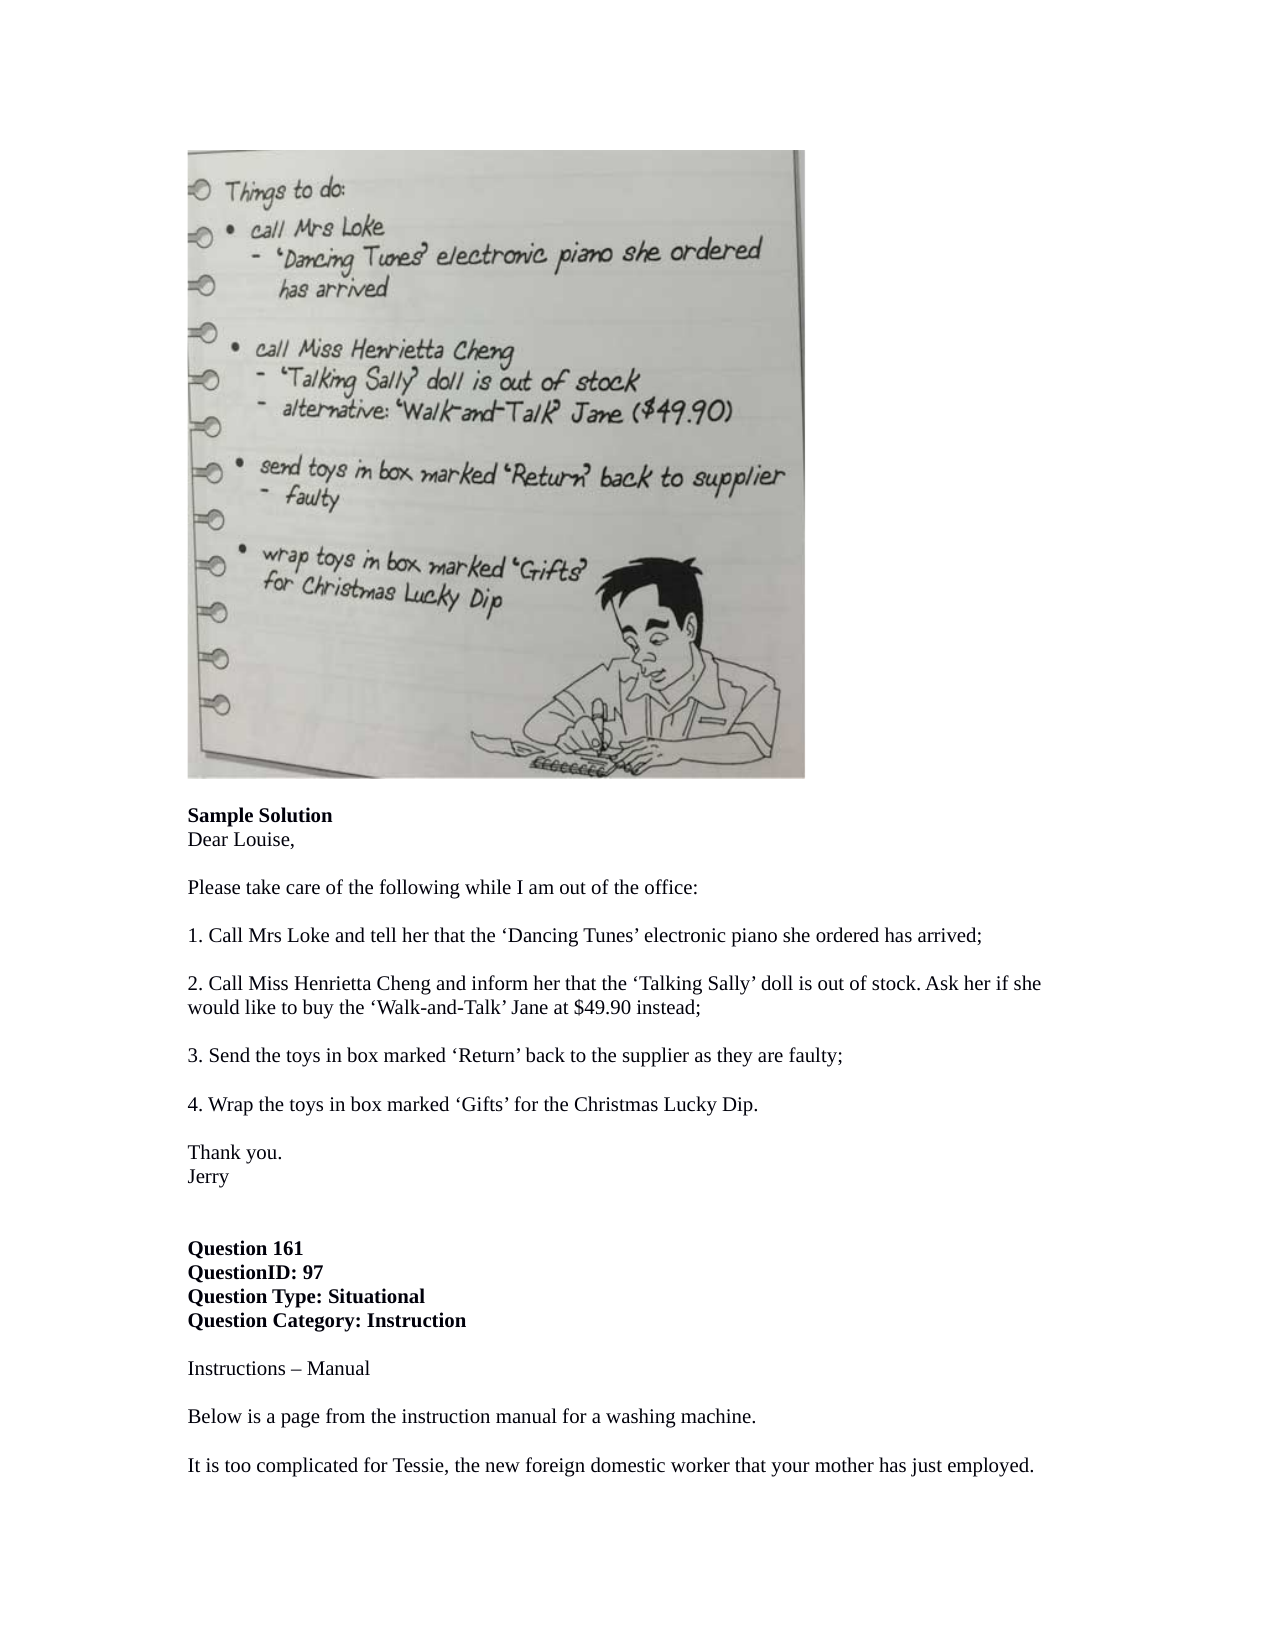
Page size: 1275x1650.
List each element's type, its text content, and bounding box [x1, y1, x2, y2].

text 1. Call Mrs Loke and tell her that the ‘Dancing Tunes’ electronic piano she ordered has arrived; [187, 923, 1087, 947]
text Instructions – Manual [187, 1356, 1087, 1380]
picture [187, 150, 806, 779]
text Jerry [187, 1164, 1087, 1188]
text Thank you. [187, 1140, 1087, 1164]
text Question Type: Situational [187, 1284, 1087, 1308]
text QuestionID: 97 [187, 1260, 1087, 1284]
text Sample Solution [187, 803, 1087, 827]
text Question Category: Instruction [187, 1308, 1087, 1332]
text It is too complicated for Tessie, the new foreign domestic worker that your mother has just employed. [187, 1452, 1087, 1477]
text Please take care of the following while I am out of the office: [187, 875, 1087, 899]
text Below is a page from the instruction manual for a washing machine. [187, 1404, 1087, 1428]
text 2. Call Miss Henrietta Cheng and inform her that the ‘Talking Sally’ doll is out of stock. Ask her if she would like to buy the ‘Walk-and-Talk’ Jane at $49.90 instead; [187, 971, 1087, 1019]
text 3. Send the toys in box marked ‘Return’ back to the supplier as they are faulty; [187, 1043, 1087, 1067]
text 4. Wrap the toys in box marked ‘Gifts’ for the Christmas Lucky Dip. [187, 1092, 1087, 1116]
text Dear Louise, [187, 827, 1087, 851]
text Question 161 [187, 1236, 1087, 1260]
